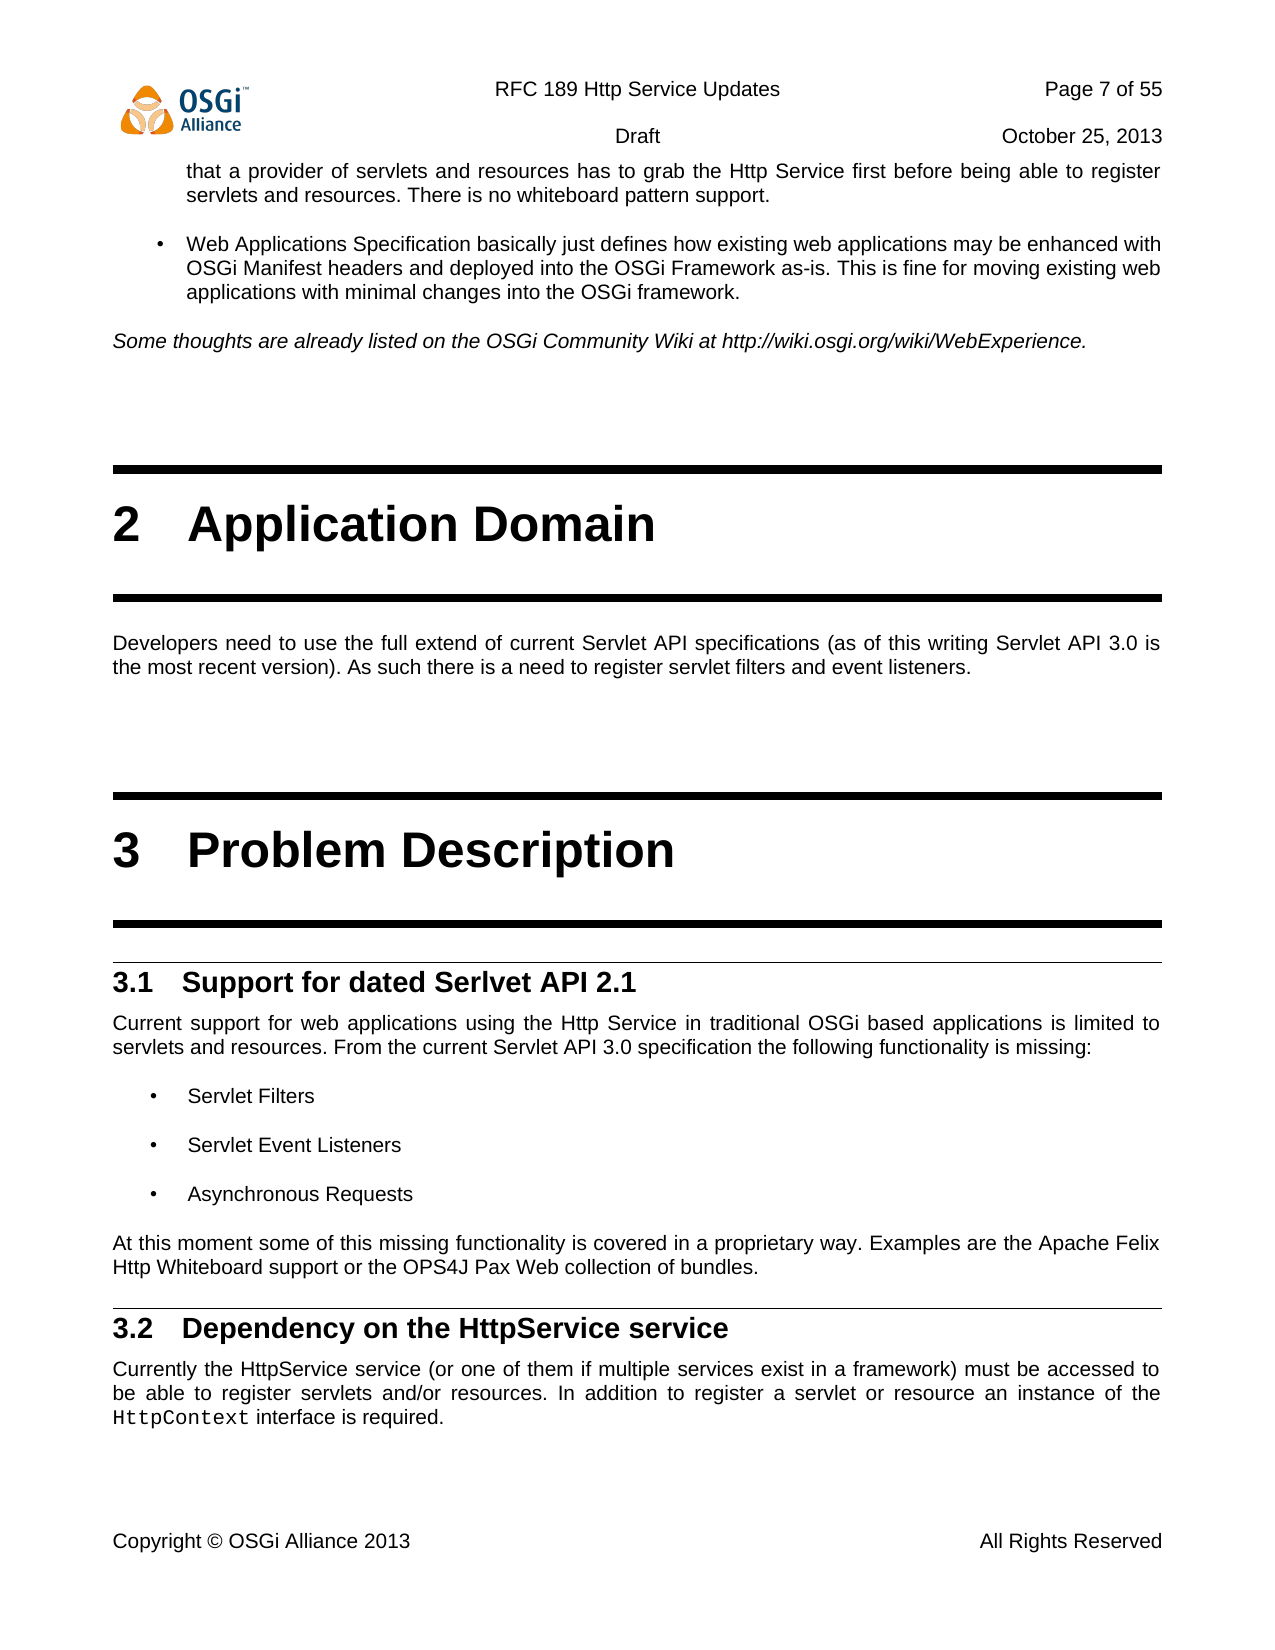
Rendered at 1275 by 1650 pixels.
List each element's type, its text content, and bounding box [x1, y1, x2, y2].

list Asynchronous Requests [150, 1182, 1162, 1206]
list Servlet Filters [150, 1084, 1162, 1108]
picture [113, 78, 257, 142]
list Web Applications Specification basically just defines how existing web applications may be enhanced with OSGi Manifest headers and deployed into the OSGi Framework as-is. This is fine for moving existing web applications with minimal changes into the OSGi framework. [157, 232, 1162, 304]
list Servlet Event Listeners [150, 1133, 1162, 1157]
text At this moment some of this missing functionality is covered in a proprietary way. Examples are the Apache Felix Http Whiteboard support or the OPS4J Pax Web collection of bundles. [112, 1231, 1162, 1279]
text Current support for web applications using the Http Service in traditional OSGi based applications is limited to servlets and resources. From the current Servlet API 3.0 specification the following functionality is missing: [112, 1011, 1162, 1059]
subtitle Application Domain [112, 466, 1162, 602]
subtitle Support for dated Serlvet API 2.1 [112, 963, 1162, 998]
subtitle Problem Description [112, 793, 1162, 928]
list that a provider of servlets and resources has to grab the Http Service first before being able to register servlets and resources. There is no whiteboard pattern support. [157, 159, 1162, 207]
subtitle Dependency on the HttpService service [112, 1309, 1162, 1344]
text Some thoughts are already listed on the OSGi Community Wiki at http://wiki.osgi.org/wiki/WebExperience. [112, 329, 1162, 353]
text Currently the HttpService service (or one of them if multiple services exist in a framework) must be accessed to be able to register servlets and/or resources. In addition to register a servlet or resource an instance of the HttpContext interface is required. [112, 1357, 1162, 1431]
text Developers need to use the full extend of current Servlet API specifications (as of this writing Servlet API 3.0 is the most recent version). As such there is a need to register servlet filters and event listeners. [112, 631, 1162, 679]
